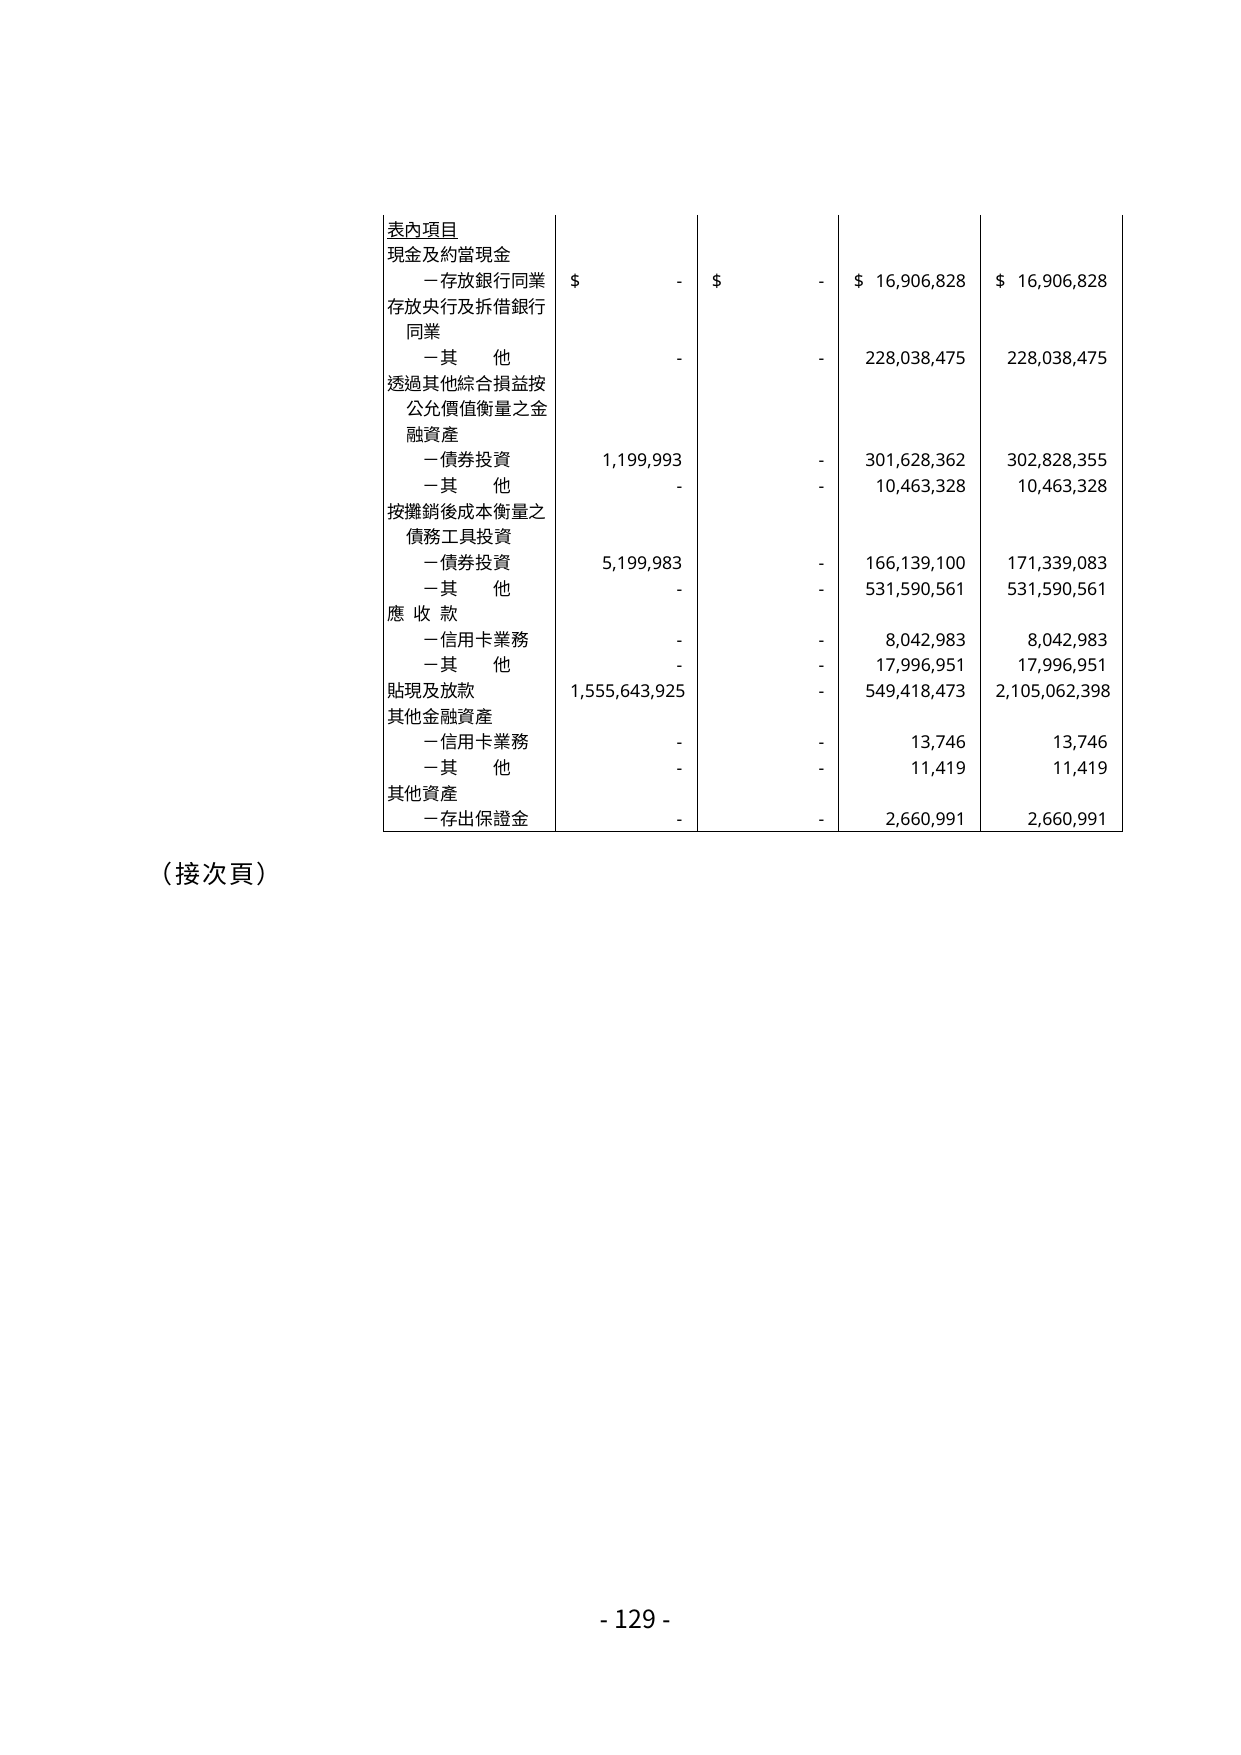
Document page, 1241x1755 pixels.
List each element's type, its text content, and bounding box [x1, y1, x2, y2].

table_cell [698, 498, 838, 549]
table_cell [698, 370, 838, 446]
text （接次頁） [148, 854, 1122, 891]
table_cell $ - [556, 267, 697, 293]
table_cell [981, 703, 1122, 728]
table_cell [981, 215, 1122, 241]
table_cell [698, 241, 838, 267]
table_cell 531,590,561 [839, 575, 980, 600]
table_cell [839, 370, 980, 446]
table_cell - [556, 651, 697, 677]
table_cell [839, 293, 980, 344]
table_cell [698, 215, 838, 241]
table_cell －其 他 [384, 472, 555, 498]
table_cell －其 他 [384, 344, 555, 369]
table_cell 其他金融資產 [384, 703, 555, 728]
table_cell 透過其他綜合損益按公允價值衡量之金融資產 [384, 370, 555, 446]
table_cell [839, 241, 980, 267]
table_cell 8,042,983 [839, 626, 980, 651]
table_cell －其 他 [384, 651, 555, 677]
table_cell 11,419 [839, 754, 980, 779]
table_cell －存出保證金 [384, 805, 555, 831]
table_cell [981, 370, 1122, 446]
table_cell 現金及約當現金 [384, 241, 555, 267]
table_cell －債券投資 [384, 549, 555, 574]
table_cell 2,660,991 [981, 805, 1122, 831]
table_cell 301,628,362 [839, 446, 980, 472]
table_cell [839, 215, 980, 241]
table_cell 1,555,643,925 [556, 677, 697, 703]
table_cell 1,199,993 [556, 446, 697, 472]
table_cell 貼現及放款 [384, 677, 555, 703]
table_cell - [556, 626, 697, 651]
table_cell [839, 600, 980, 626]
table_cell 存放央行及拆借銀行同業 [384, 293, 555, 344]
table_cell [556, 241, 697, 267]
table_cell - [556, 805, 697, 831]
table_cell [556, 293, 697, 344]
table_cell $ 16,906,828 [839, 267, 980, 293]
table_cell [981, 293, 1122, 344]
table_cell 17,996,951 [839, 651, 980, 677]
table_cell - [698, 626, 838, 651]
table_cell [698, 703, 838, 728]
table_cell 2,105,062,398 [981, 677, 1122, 703]
table_cell - [698, 805, 838, 831]
table_cell - [556, 575, 697, 600]
table_cell 11,419 [981, 754, 1122, 779]
table_cell －信用卡業務 [384, 728, 555, 754]
table_cell －存放銀行同業 [384, 267, 555, 293]
table_cell [556, 498, 697, 549]
table_cell 13,746 [839, 728, 980, 754]
table_cell [698, 293, 838, 344]
table_cell 171,339,083 [981, 549, 1122, 574]
table_cell - [698, 677, 838, 703]
table_cell - [698, 651, 838, 677]
table_cell [556, 703, 697, 728]
table_cell - [556, 472, 697, 498]
table_cell 228,038,475 [981, 344, 1122, 369]
table_cell - [698, 728, 838, 754]
table_cell －其 他 [384, 575, 555, 600]
table_cell －其 他 [384, 754, 555, 779]
table_cell - [556, 754, 697, 779]
table_cell 302,828,355 [981, 446, 1122, 472]
table_cell 228,038,475 [839, 344, 980, 369]
table_cell 2,660,991 [839, 805, 980, 831]
table_cell - [556, 344, 697, 369]
table_cell [981, 780, 1122, 805]
table_cell 531,590,561 [981, 575, 1122, 600]
table_cell [981, 241, 1122, 267]
table_cell [556, 780, 697, 805]
table_cell - [698, 754, 838, 779]
table_cell 10,463,328 [839, 472, 980, 498]
table_cell [981, 498, 1122, 549]
table_cell 按攤銷後成本衡量之債務工具投資 [384, 498, 555, 549]
table_cell －信用卡業務 [384, 626, 555, 651]
table_cell [839, 703, 980, 728]
table_cell - [698, 575, 838, 600]
table_cell - [698, 549, 838, 574]
table_cell $ 16,906,828 [981, 267, 1122, 293]
table_cell [839, 780, 980, 805]
table_cell 其他資產 [384, 780, 555, 805]
table_cell 10,463,328 [981, 472, 1122, 498]
table_cell [981, 600, 1122, 626]
table_cell $ - [698, 267, 838, 293]
table_cell 8,042,983 [981, 626, 1122, 651]
table_cell - [698, 472, 838, 498]
table_cell 17,996,951 [981, 651, 1122, 677]
table_cell [556, 600, 697, 626]
table_cell 13,746 [981, 728, 1122, 754]
table_cell - [698, 446, 838, 472]
table_cell 應 收 款 [384, 600, 555, 626]
table_cell - [698, 344, 838, 369]
table_cell 549,418,473 [839, 677, 980, 703]
table_cell [839, 498, 980, 549]
table_cell [698, 780, 838, 805]
table_cell [698, 600, 838, 626]
table_cell [556, 215, 697, 241]
table_cell 表內項目 [384, 215, 555, 241]
table_cell －債券投資 [384, 446, 555, 472]
table_cell 166,139,100 [839, 549, 980, 574]
table_cell [556, 370, 697, 446]
table_cell 5,199,983 [556, 549, 697, 574]
table_cell - [556, 728, 697, 754]
